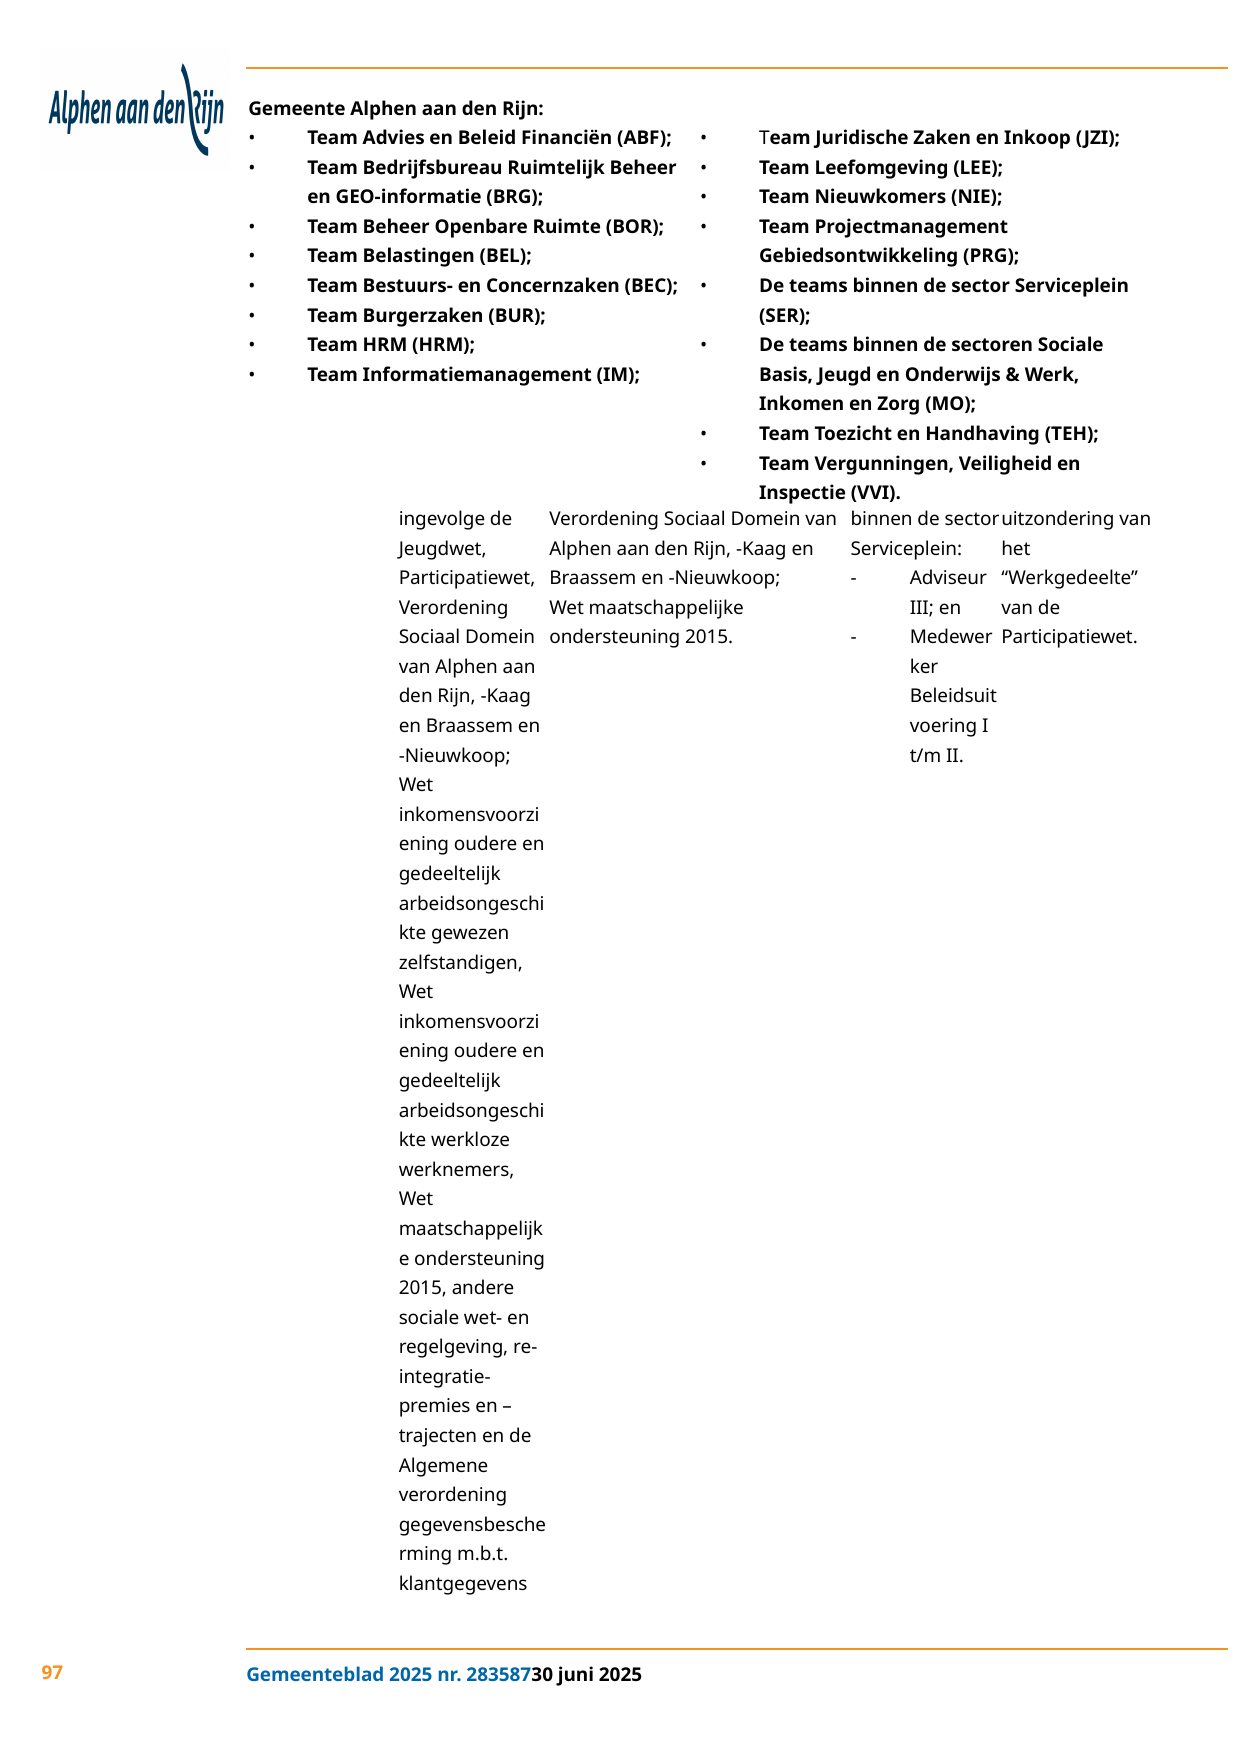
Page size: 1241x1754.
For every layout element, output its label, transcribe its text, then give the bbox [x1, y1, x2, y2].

table_cell [248, 505, 398, 1596]
table_cell Verordening Sociaal Domein van Alphen aan den Rijn, -Kaag en Braassem en -Nieuwkoop; Wet maatschappelijke ondersteuning 2015. [549, 505, 850, 1596]
table_cell ingevolge de Jeugdwet, Participatiewet, Verordening Sociaal Domein van Alphen aan den Rijn, -Kaag en Braassem en -Nieuwkoop; Wet inkomensvoorziening oudere en gedeeltelijk arbeidsongeschikte gewezen zelfstandigen, Wet inkomensvoorziening oudere en gedeeltelijk arbeidsongeschikte werkloze werknemers, Wet maatschappelijke ondersteuning 2015, andere sociale wet- en regelgeving, re-integratie-premies en –trajecten en de Algemene verordening gegevensbescherming m.b.t. klantgegevens [399, 505, 549, 1596]
table_cell uitzondering van het “Werkgedeelte” van de Participatiewet. [1001, 505, 1152, 1596]
picture [41, 47, 231, 172]
table_cell binnen de sector Serviceplein: Adviseur III; en Medewerker Beleidsuitvoering I t/m II. [850, 505, 1001, 1596]
table_header Team Juridische Zaken en Inkoop (JZI); Team Leefomgeving (LEE); Team Nieuwkomers (NIE); Team Projectmanagement Gebiedsontwikkeling (PRG); De teams binnen de sector Serviceplein (SER); De teams binnen de sectoren Sociale Basis, Jeugd en Onderwijs & Werk, Inkomen en Zorg (MO); Team Toezicht en Handhaving (TEH); Team Vergunningen, Veiligheid en Inspectie (VVI). [700, 95, 1152, 505]
table_header Gemeente Alphen aan den Rijn: Team Advies en Beleid Financiën (ABF); Team Bedrijfsbureau Ruimtelijk Beheer en GEO-informatie (BRG); Team Beheer Openbare Ruimte (BOR); Team Belastingen (BEL); Team Bestuurs- en Concernzaken (BEC); Team Burgerzaken (BUR); Team HRM (HRM); Team Informatiemanagement (IM); [248, 95, 700, 505]
